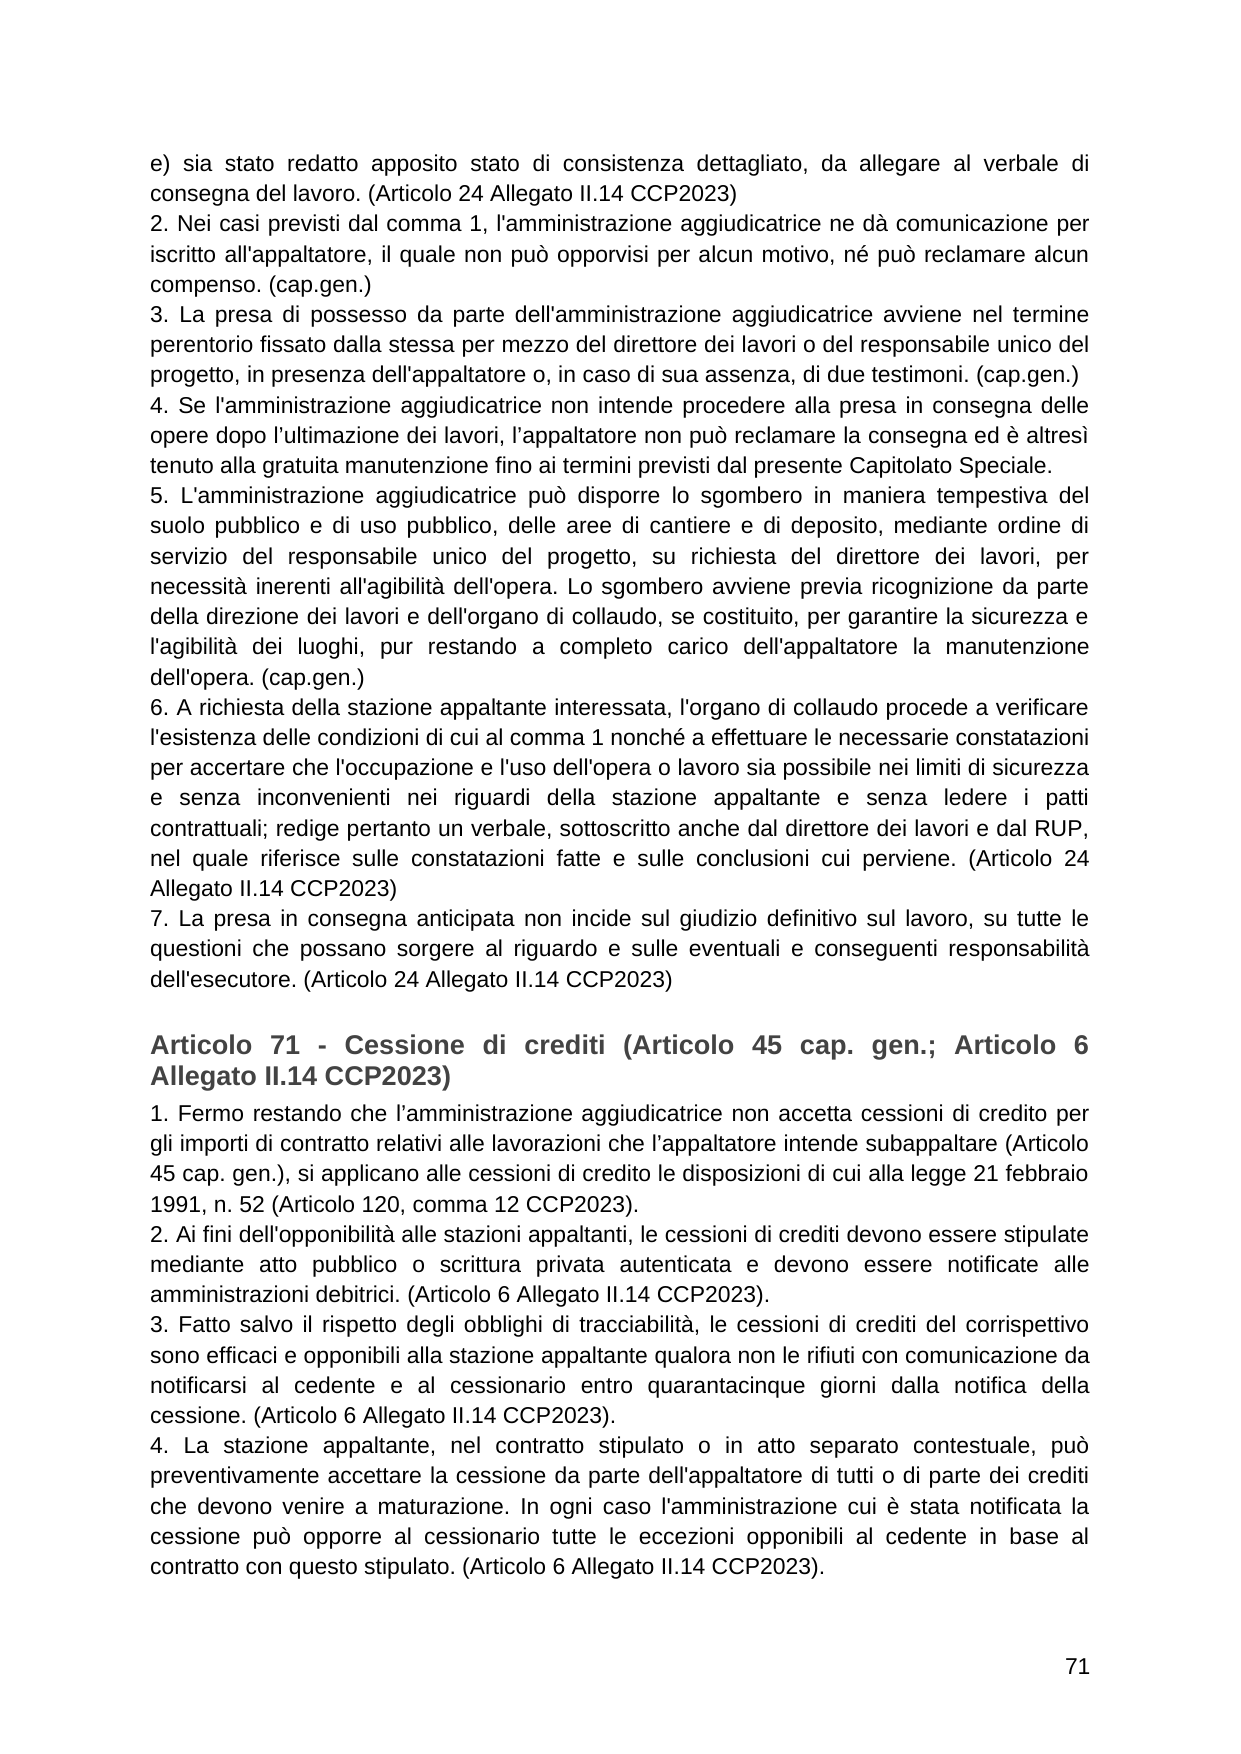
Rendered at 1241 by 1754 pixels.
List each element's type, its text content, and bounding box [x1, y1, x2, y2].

text 3. La presa di possesso da parte dell'amministrazione aggiudicatrice avviene nel termine perentorio fissato dalla stessa per mezzo del direttore dei lavori o del responsabile unico del progetto, in presenza dell'appaltatore o, in caso di sua assenza, di due testimoni. (cap.gen.) [150, 301, 1090, 388]
text 4. Se l'amministrazione aggiudicatrice non intende procedere alla presa in consegna delle opere dopo l’ultimazione dei lavori, l’appaltatore non può reclamare la consegna ed è altresì tenuto alla gratuita manutenzione fino ai termini previsti dal presente Capitolato Speciale. [150, 392, 1090, 478]
text 2. Ai fini dell'opponibilità alle stazioni appaltanti, le cessioni di crediti devono essere stipulate mediante atto pubblico o scrittura privata autenticata e devono essere notificate alle amministrazioni debitrici. (Articolo 6 Allegato II.14 CCP2023). [150, 1221, 1090, 1308]
text 6. A richiesta della stazione appaltante interessata, l'organo di collaudo procede a verificare l'esistenza delle condizioni di cui al comma 1 nonché a effettuare le necessarie constatazioni per accertare che l'occupazione e l'uso dell'opera o lavoro sia possibile nei limiti di sicurezza e senza inconvenienti nei riguardi della stazione appaltante e senza ledere i patti contrattuali; redige pertanto un verbale, sottoscritto anche dal direttore dei lavori e dal RUP, nel quale riferisce sulle constatazioni fatte e sulle conclusioni cui perviene. (Articolo 24 Allegato II.14 CCP2023) [150, 694, 1090, 901]
text e) sia stato redatto apposito stato di consistenza dettagliato, da allegare al verbale di consegna del lavoro. (Articolo 24 Allegato II.14 CCP2023) [150, 150, 1090, 207]
text 1. Fermo restando che l’amministrazione aggiudicatrice non accetta cessioni di credito per gli importi di contratto relativi alle lavorazioni che l’appaltatore intende subappaltare (Articolo 45 cap. gen.), si applicano alle cessioni di credito le disposizioni di cui alla legge 21 febbraio 1991, n. 52 (Articolo 120, comma 12 CCP2023). [150, 1100, 1090, 1217]
text 4. La stazione appaltante, nel contratto stipulato o in atto separato contestuale, può preventivamente accettare la cessione da parte dell'appaltatore di tutti o di parte dei crediti che devono venire a maturazione. In ogni caso l'amministrazione cui è stata notificata la cessione può opporre al cessionario tutte le eccezioni opponibili al cedente in base al contratto con questo stipulato. (Articolo 6 Allegato II.14 CCP2023). [150, 1432, 1090, 1579]
text 5. L'amministrazione aggiudicatrice può disporre lo sgombero in maniera tempestiva del suolo pubblico e di uso pubblico, delle aree di cantiere e di deposito, mediante ordine di servizio del responsabile unico del progetto, su richiesta del direttore dei lavori, per necessità inerenti all'agibilità dell'opera. Lo sgombero avviene previa ricognizione da parte della direzione dei lavori e dell'organo di collaudo, se costituito, per garantire la sicurezza e l'agibilità dei luoghi, pur restando a completo carico dell'appaltatore la manutenzione dell'opera. (cap.gen.) [150, 482, 1090, 690]
text 7. La presa in consegna anticipata non incide sul giudizio definitivo sul lavoro, su tutte le questioni che possano sorgere al riguardo e sulle eventuali e conseguenti responsabilità dell'esecutore. (Articolo 24 Allegato II.14 CCP2023) [150, 905, 1090, 992]
text 3. Fatto salvo il rispetto degli obblighi di tracciabilità, le cessioni di crediti del corrispettivo sono efficaci e opponibili alla stazione appaltante qualora non le rifiuti con comunicazione da notificarsi al cedente e al cessionario entro quarantacinque giorni dalla notifica della cessione. (Articolo 6 Allegato II.14 CCP2023). [150, 1311, 1090, 1428]
text 2. Nei casi previsti dal comma 1, l'amministrazione aggiudicatrice ne dà comunicazione per iscritto all'appaltatore, il quale non può opporvisi per alcun motivo, né può reclamare alcun compenso. (cap.gen.) [150, 210, 1090, 297]
subtitle Articolo 71 - Cessione di crediti (Articolo 45 cap. gen.; Articolo 6 Allegato II.14 CCP2023) [150, 1029, 1090, 1092]
